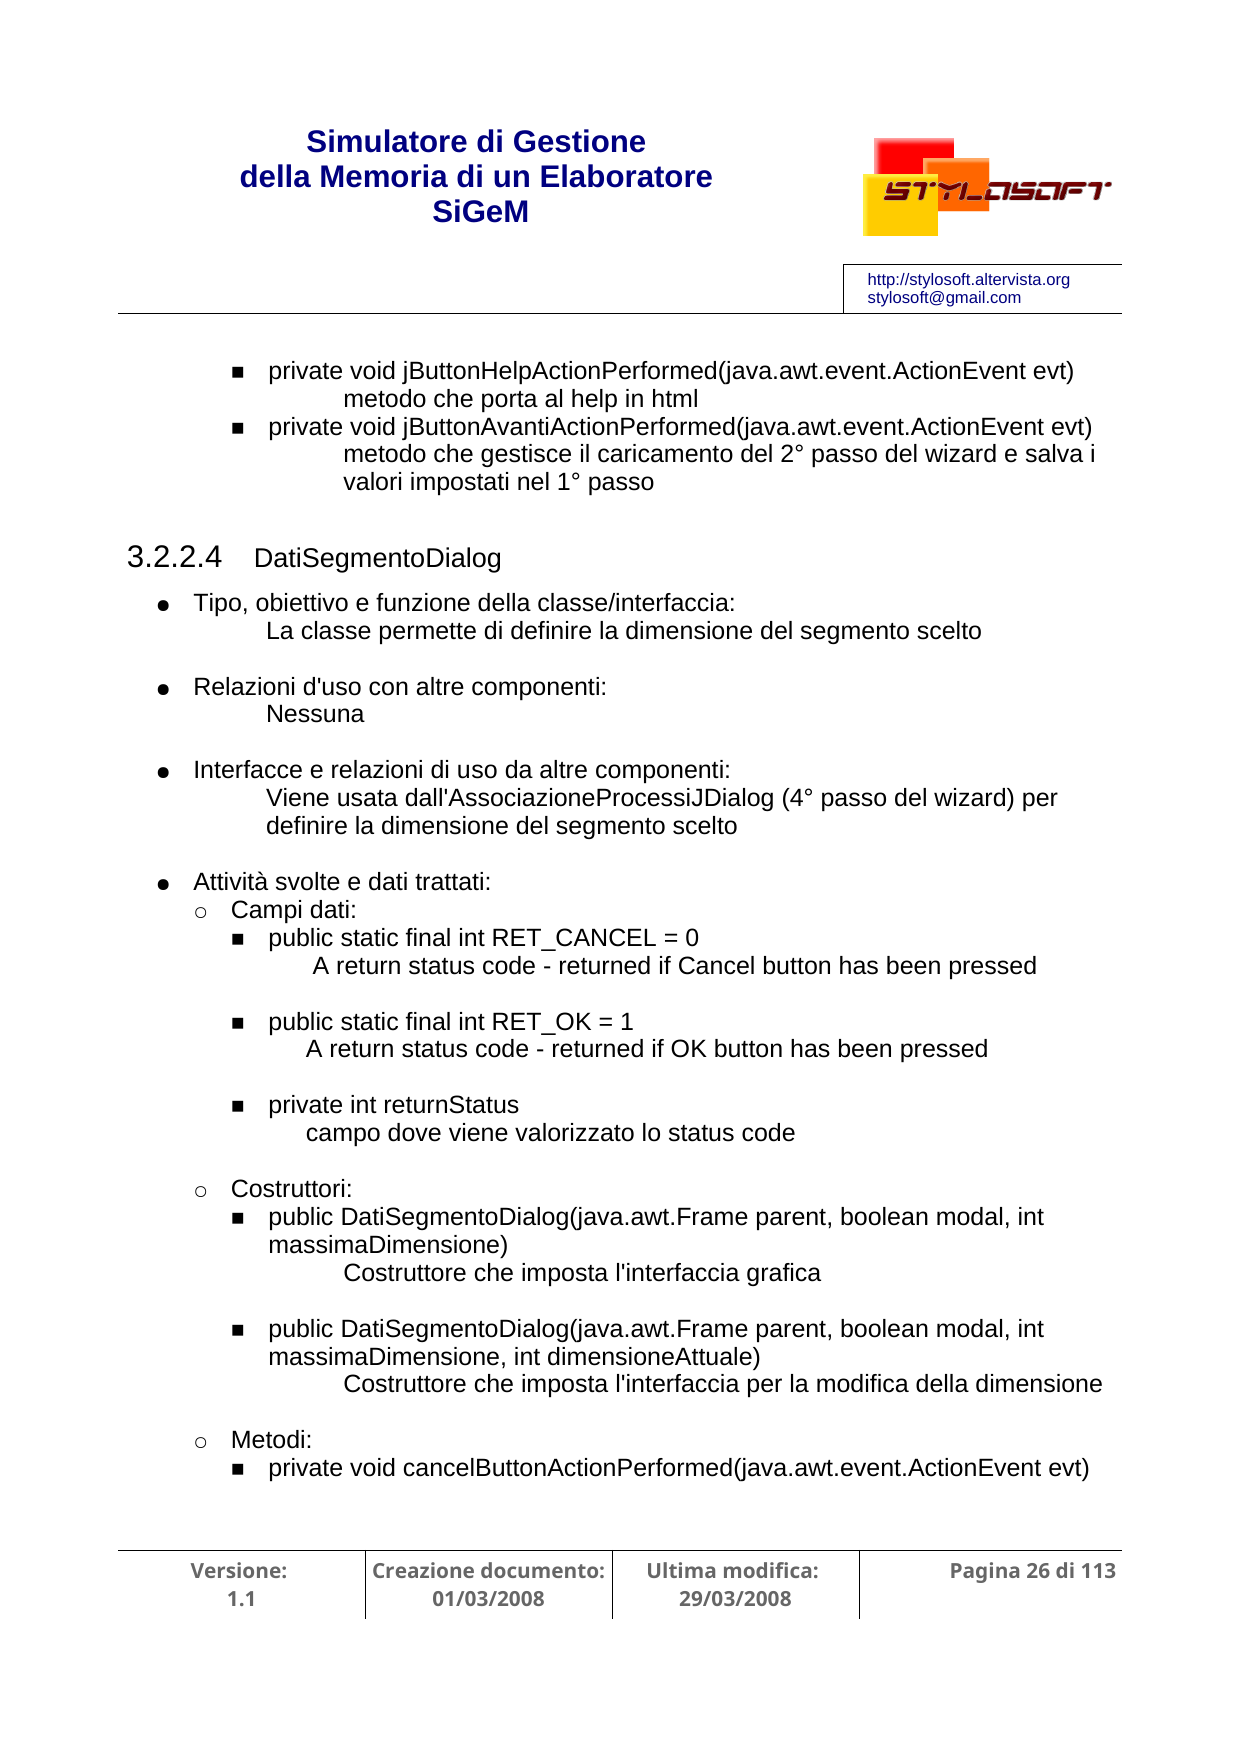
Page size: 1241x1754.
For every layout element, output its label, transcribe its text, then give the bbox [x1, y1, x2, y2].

subtitle DatiSegmentoDialog [118, 539, 1122, 574]
list private void jButtonHelpActionPerformed(java.awt.event.ActionEvent evt) [231, 357, 1122, 384]
list Viene usata dall'AssociazioneProcessiJDialog (4° passo del wizard) per definire la dimensione del segmento scelto [193, 784, 1122, 840]
list private void jButtonAvantiActionPerformed(java.awt.event.ActionEvent evt) [231, 412, 1122, 440]
list Costruttori: [193, 1175, 1122, 1203]
list Interfacce e relazioni di uso da altre componenti: [156, 756, 1122, 784]
picture [848, 123, 1117, 247]
list campo dove viene valorizzato lo status code [268, 1119, 1122, 1147]
list metodo che porta al help in html [306, 384, 1122, 412]
list Costruttore che imposta l'interfaccia per la modifica della dimensione [306, 1370, 1122, 1398]
list public static final int RET_CANCEL = 0 [231, 923, 1122, 951]
list Nessuna [156, 700, 1122, 728]
list Costruttore che imposta l'interfaccia grafica [306, 1258, 1122, 1286]
list metodo che gestisce il caricamento del 2° passo del wizard e salva i valori impostati nel 1° passo [306, 440, 1122, 496]
list A return status code - returned if OK button has been pressed [268, 1035, 1122, 1063]
list Tipo, obiettivo e funzione della classe/interfaccia: [156, 588, 1122, 616]
list A return status code - returned if Cancel button has been pressed [268, 951, 1122, 979]
list Attività svolte e dati trattati: [156, 868, 1122, 896]
list private int returnStatus [231, 1091, 1122, 1119]
list La classe permette di definire la dimensione del segmento scelto [156, 616, 1122, 644]
list public DatiSegmentoDialog(java.awt.Frame parent, boolean modal, int massimaDimensione) [231, 1203, 1122, 1258]
list public DatiSegmentoDialog(java.awt.Frame parent, boolean modal, int massimaDimensione, int dimensioneAttuale) [231, 1314, 1122, 1370]
list Campi dati: [193, 896, 1122, 923]
list public static final int RET_OK = 1 [231, 1007, 1122, 1035]
list private void cancelButtonActionPerformed(java.awt.event.ActionEvent evt) [231, 1454, 1122, 1482]
list Relazioni d'uso con altre componenti: [156, 672, 1122, 700]
list Metodi: [193, 1426, 1122, 1454]
